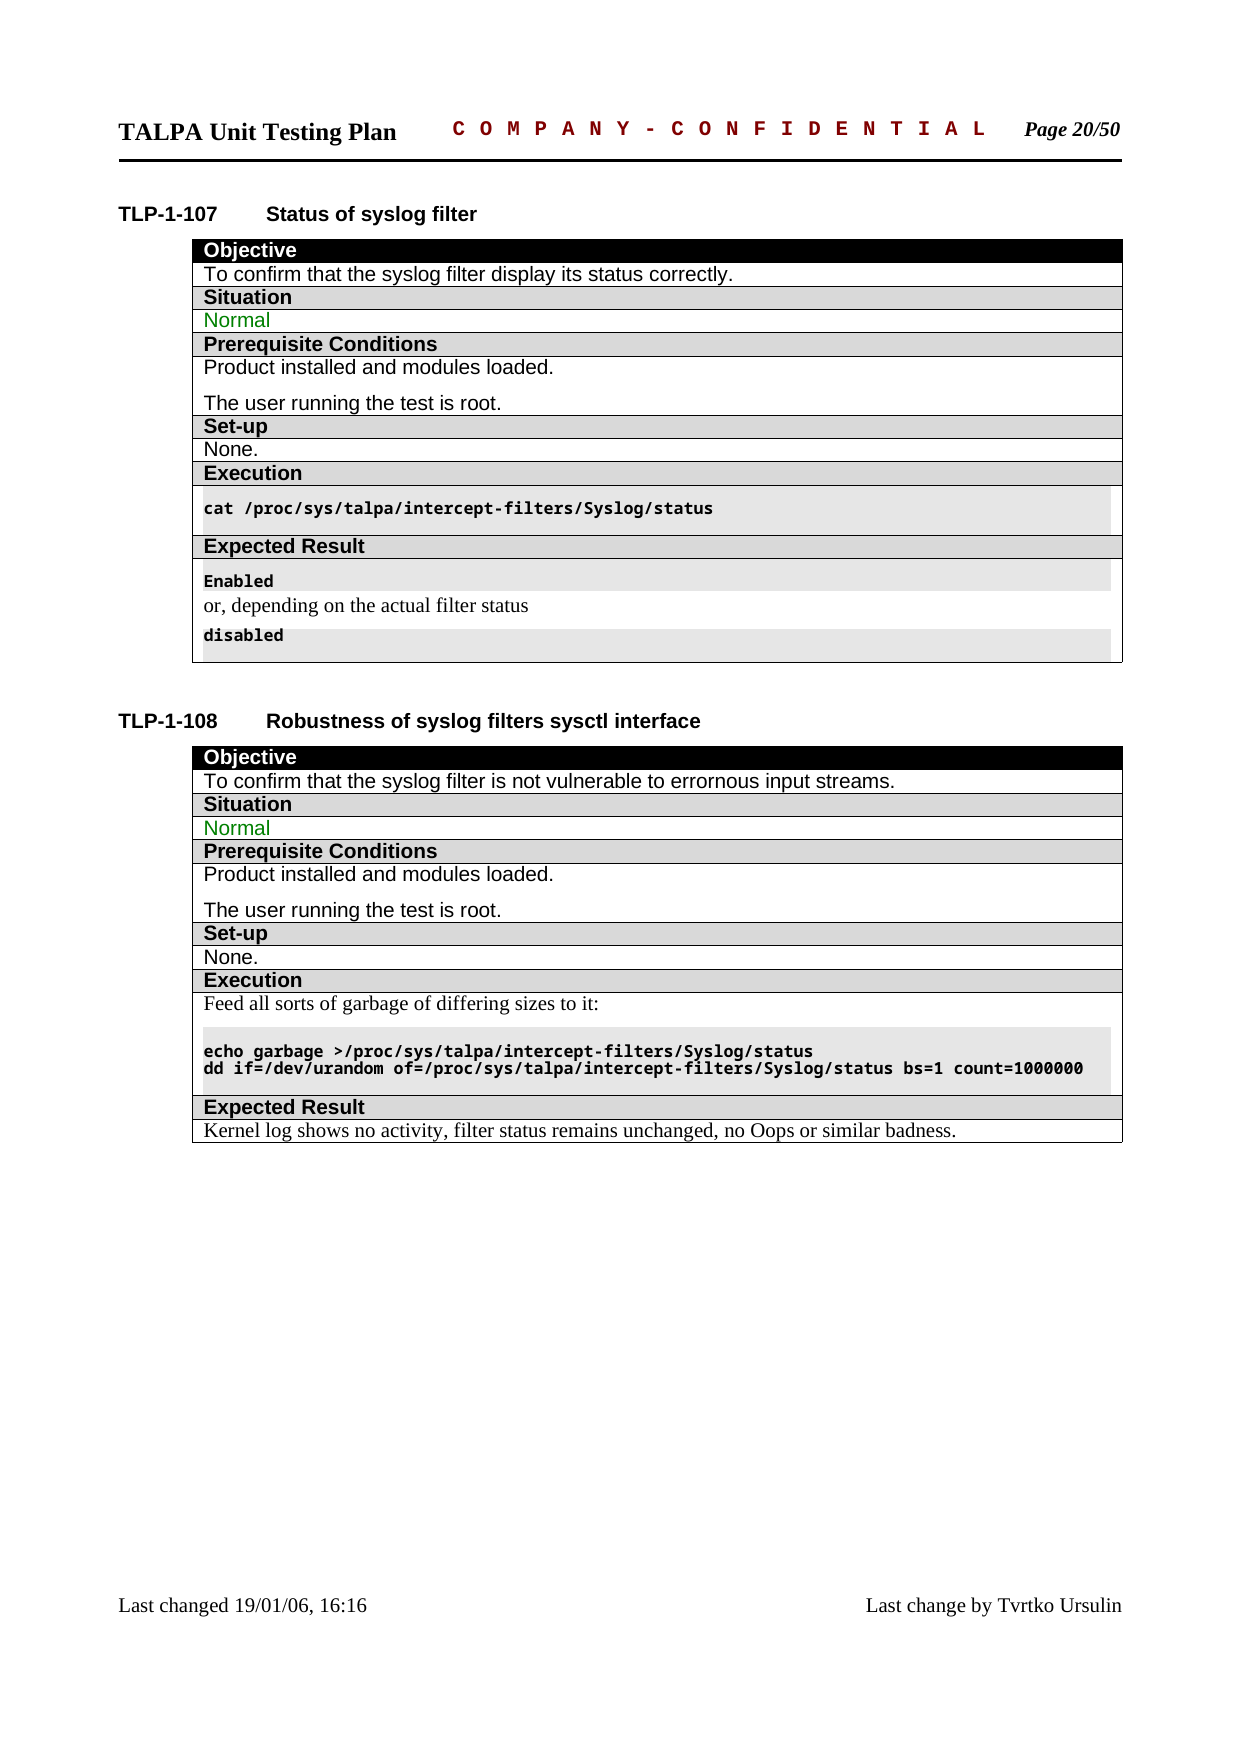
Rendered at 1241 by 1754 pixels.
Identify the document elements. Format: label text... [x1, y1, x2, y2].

table_cell Prerequisite Conditions [193, 333, 1122, 356]
table_cell Prerequisite Conditions [193, 840, 1122, 863]
table_cell Situation [193, 287, 1122, 309]
table_cell Execution [193, 462, 1122, 485]
table_header Objective [193, 747, 1122, 769]
text TLP-1-108 Robustness of syslog filters sysctl interface [118, 710, 1122, 733]
table_cell To confirm that the syslog filter is not vulnerable to errornous input streams. [193, 770, 1122, 793]
table_cell None. [193, 439, 1122, 461]
table_cell None. [193, 946, 1122, 969]
table_cell Kernel log shows no activity, filter status remains unchanged, no Oops or similar badness. [193, 1120, 1122, 1142]
table_cell Expected Result [193, 536, 1122, 558]
table_cell Normal [193, 310, 1122, 332]
table_cell Execution [193, 970, 1122, 992]
table_cell Feed all sorts of garbage of differing sizes to it: echo garbage >/proc/sys/talpa/intercept-filters/Syslog/status dd if=/dev/urandom of=/proc/sys/talpa/intercept-filters/Syslog/status bs=1 count=1000000 [193, 993, 1122, 1095]
table_cell Product installed and modules loaded. The user running the test is root. [193, 864, 1122, 922]
table_cell Situation [193, 794, 1122, 816]
table_cell To confirm that the syslog filter display its status correctly. [193, 263, 1122, 286]
table_cell Enabled or, depending on the actual filter status disabled [193, 559, 1122, 662]
table_cell Set-up [193, 416, 1122, 438]
table_cell Expected Result [193, 1096, 1122, 1119]
table_cell Normal [193, 817, 1122, 839]
table_cell Set-up [193, 923, 1122, 945]
text TLP-1-107 Status of syslog filter [118, 203, 1122, 226]
table_header Objective [193, 240, 1122, 262]
table_cell Product installed and modules loaded. The user running the test is root. [193, 357, 1122, 415]
